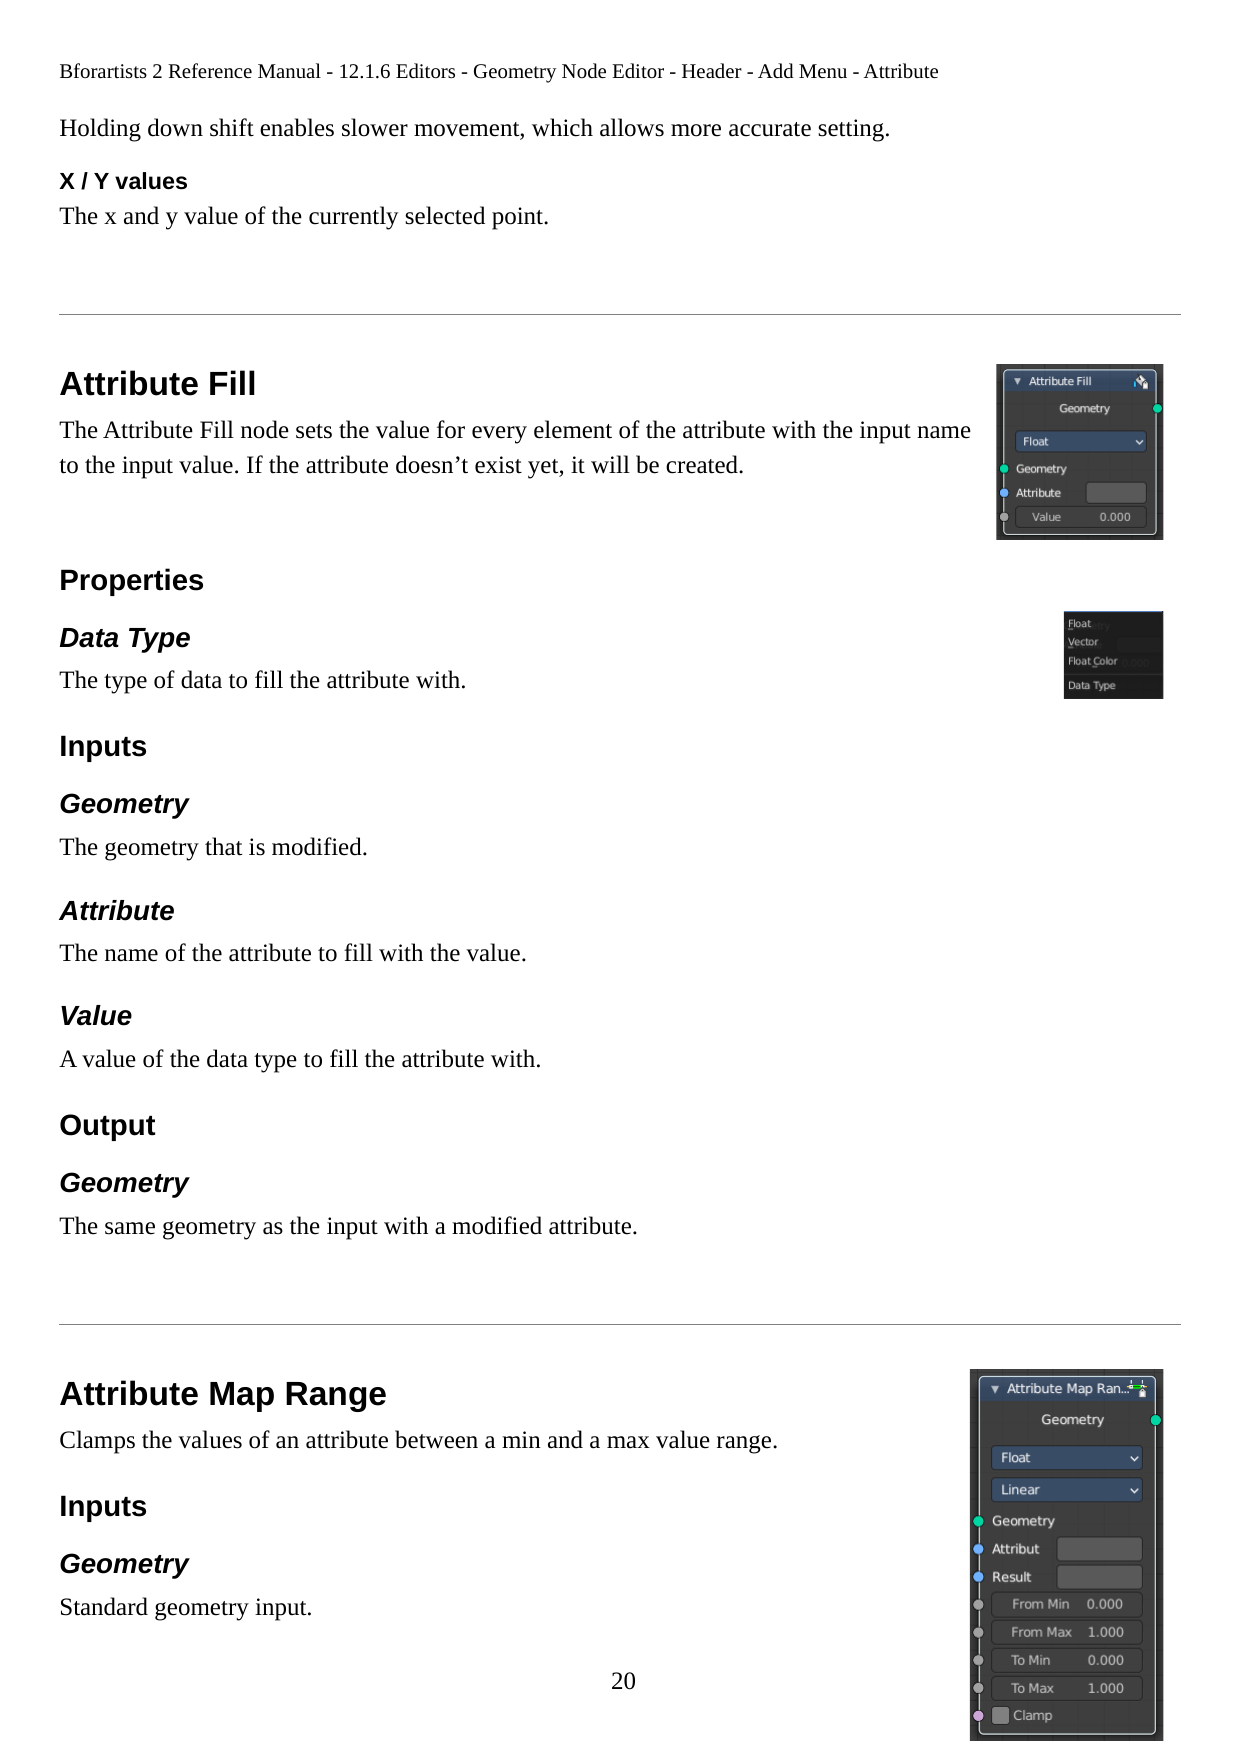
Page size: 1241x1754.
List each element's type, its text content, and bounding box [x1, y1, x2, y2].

subtitle Inputs [59, 729, 1181, 763]
text [1164, 1592, 1181, 1621]
subtitle X / Y values [59, 168, 1181, 195]
text The Attribute Fill node sets the value for every element of the attribute with the input name to the input value. If the attribute doesn’t exist yet, it will be created. [59, 415, 996, 478]
text The geometry that is modified. [59, 832, 1181, 861]
picture [996, 364, 1164, 540]
subtitle Attribute [59, 894, 1181, 926]
subtitle [1164, 1548, 1181, 1579]
subtitle Properties [59, 562, 1181, 596]
subtitle Output [59, 1108, 1181, 1142]
subtitle Value [59, 1000, 1181, 1032]
subtitle Inputs [59, 1489, 969, 1523]
text The same geometry as the input with a modified attribute. [59, 1211, 1181, 1240]
text The type of data to fill the attribute with. [59, 666, 1063, 694]
subtitle Geometry [59, 788, 1181, 820]
text A value of the data type to fill the attribute with. [59, 1044, 1181, 1073]
text Holding down shift enables slower movement, which allows more accurate setting. [59, 113, 1181, 141]
subtitle Geometry [59, 1167, 1181, 1198]
picture [969, 1369, 1164, 1741]
text Clamps the values of an attribute between a min and a max value range. [59, 1425, 969, 1454]
subtitle [1164, 1489, 1181, 1523]
subtitle Attribute Fill [59, 364, 996, 403]
subtitle Attribute Map Range [59, 1374, 969, 1413]
subtitle Data Type [59, 621, 1063, 653]
picture [1063, 611, 1164, 699]
text The x and y value of the currently selected point. [59, 201, 1181, 230]
text The name of the attribute to fill with the value. [59, 938, 1181, 967]
text Standard geometry input. [59, 1592, 969, 1621]
subtitle [1164, 621, 1181, 653]
subtitle [1164, 1374, 1181, 1413]
subtitle [1164, 364, 1181, 403]
subtitle Geometry [59, 1548, 969, 1579]
